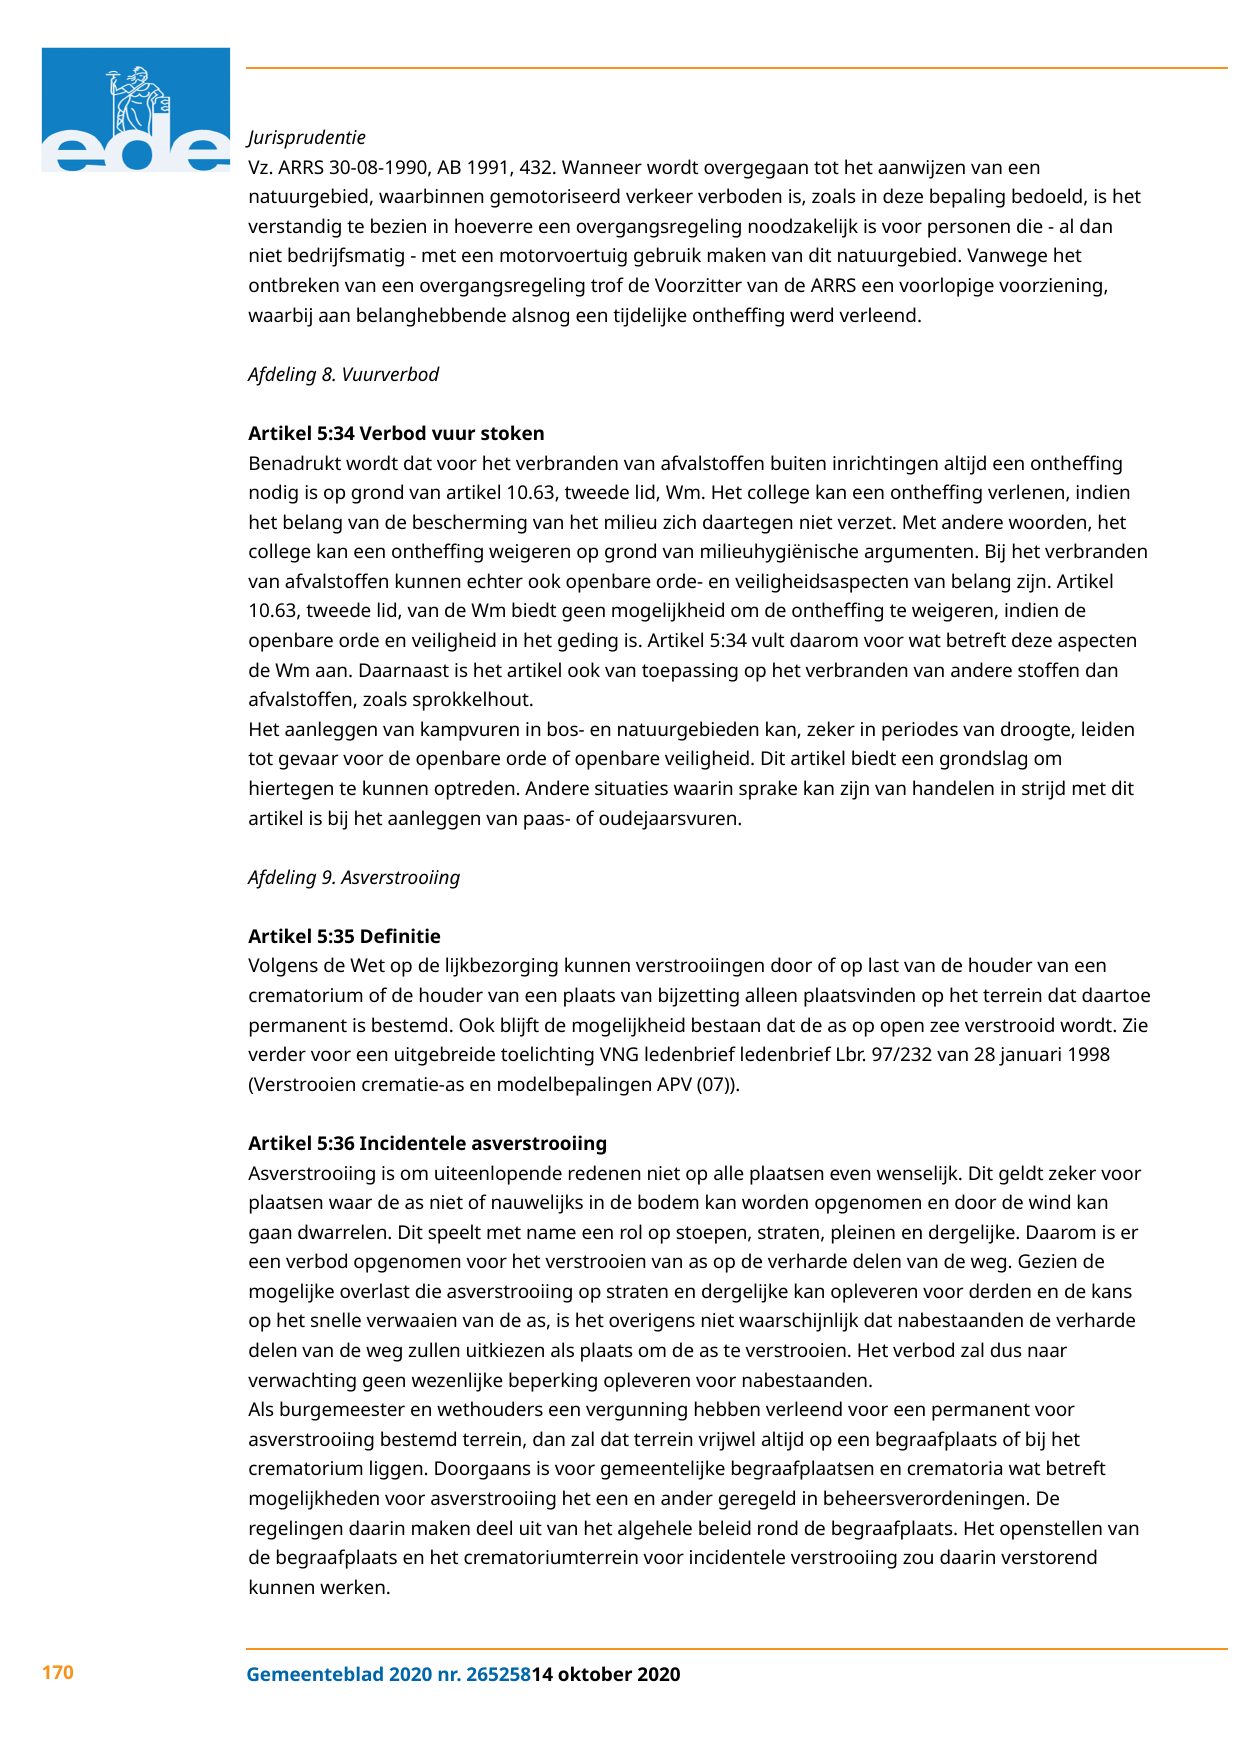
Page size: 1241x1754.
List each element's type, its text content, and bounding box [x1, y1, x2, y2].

text Benadrukt wordt dat voor het verbranden van afvalstoffen buiten inrichtingen altijd een ontheffing nodig is op grond van artikel 10.63, tweede lid, Wm. Het college kan een ontheffing verlenen, indien het belang van de bescherming van het milieu zich daartegen niet verzet. Met andere woorden, het college kan een ontheffing weigeren op grond van milieuhygiënische argumenten. Bij het verbranden van afvalstoffen kunnen echter ook openbare orde- en veiligheidsaspecten van belang zijn. Artikel 10.63, tweede lid, van de Wm biedt geen mogelijkheid om de ontheffing te weigeren, indien de openbare orde en veiligheid in het geding is. Artikel 5:34 vult daarom voor wat betreft deze aspecten de Wm aan. Daarnaast is het artikel ook van toepassing op het verbranden van andere stoffen dan afvalstoffen, zoals sprokkelhout. [248, 450, 1152, 712]
text Volgens de Wet op de lijkbezorging kunnen verstrooiingen door of op last van de houder van een crematorium of de houder van een plaats van bijzetting alleen plaatsvinden op het terrein dat daartoe permanent is bestemd. Ook blijft de mogelijkheid bestaan dat de as op open zee verstrooid wordt. Zie verder voor een uitgebreide toelichting VNG ledenbrief ledenbrief Lbr. 97/232 van 28 januari 1998 (Verstrooien crematie-as en modelbepalingen APV (07)). [248, 953, 1152, 1097]
text Jurisprudentie [248, 124, 1152, 150]
text Vz. ARRS 30-08-1990, AB 1991, 432. Wanneer wordt overgegaan tot het aanwijzen van een natuurgebied, waarbinnen gemotoriseerd verkeer verboden is, zoals in deze bepaling bedoeld, is het verstandig te bezien in hoeverre een overgangsregeling noodzakelijk is voor personen die - al dan niet bedrijfsmatig - met een motorvoertuig gebruik maken van dit natuurgebied. Vanwege het ontbreken van een overgangsregeling trof de Voorzitter van de ARRS een voorlopige voorziening, waarbij aan belanghebbende alsnog een tijdelijke ontheffing werd verleend. [248, 154, 1152, 328]
text Afdeling 9. Asverstrooiing [248, 864, 1152, 890]
text Asverstrooiing is om uiteenlopende redenen niet op alle plaatsen even wenselijk. Dit geldt zeker voor plaatsen waar de as niet of nauwelijks in de bodem kan worden opgenomen en door de wind kan gaan dwarrelen. Dit speelt met name een rol op stoepen, straten, pleinen en dergelijke. Daarom is er een verbod opgenomen voor het verstrooien van as op de verharde delen van de weg. Gezien de mogelijke overlast die asverstrooiing op straten en dergelijke kan opleveren voor derden en de kans op het snelle verwaaien van de as, is het overigens niet waarschijnlijk dat nabestaanden de verharde delen van de weg zullen uitkiezen als plaats om de as te verstrooien. Het verbod zal dus naar verwachting geen wezenlijke beperking opleveren voor nabestaanden. [248, 1160, 1152, 1393]
text Artikel 5:36 Incidentele asverstrooiing [248, 1130, 1152, 1156]
picture [41, 47, 231, 172]
text Als burgemeester en wethouders een vergunning hebben verleend voor een permanent voor asverstrooiing bestemd terrein, dan zal dat terrein vrijwel altijd op een begraafplaats of bij het crematorium liggen. Doorgaans is voor gemeentelijke begraafplaatsen en crematoria wat betreft mogelijkheden voor asverstrooiing het een en ander geregeld in beheersverordeningen. De regelingen daarin maken deel uit van het algehele beleid rond de begraafplaats. Het openstellen van de begraafplaats en het crematoriumterrein voor incidentele verstrooiing zou daarin verstorend kunnen werken. [248, 1396, 1152, 1600]
text Artikel 5:34 Verbod vuur stoken [248, 420, 1152, 446]
text Het aanleggen van kampvuren in bos- en natuurgebieden kan, zeker in periodes van droogte, leiden tot gevaar voor de openbare orde of openbare veiligheid. Dit artikel biedt een grondslag om hiertegen te kunnen optreden. Andere situaties waarin sprake kan zijn van handelen in strijd met dit artikel is bij het aanleggen van paas- of oudejaarsvuren. [248, 716, 1152, 831]
text Artikel 5:35 Definitie [248, 923, 1152, 949]
text Afdeling 8. Vuurverbod [248, 361, 1152, 387]
